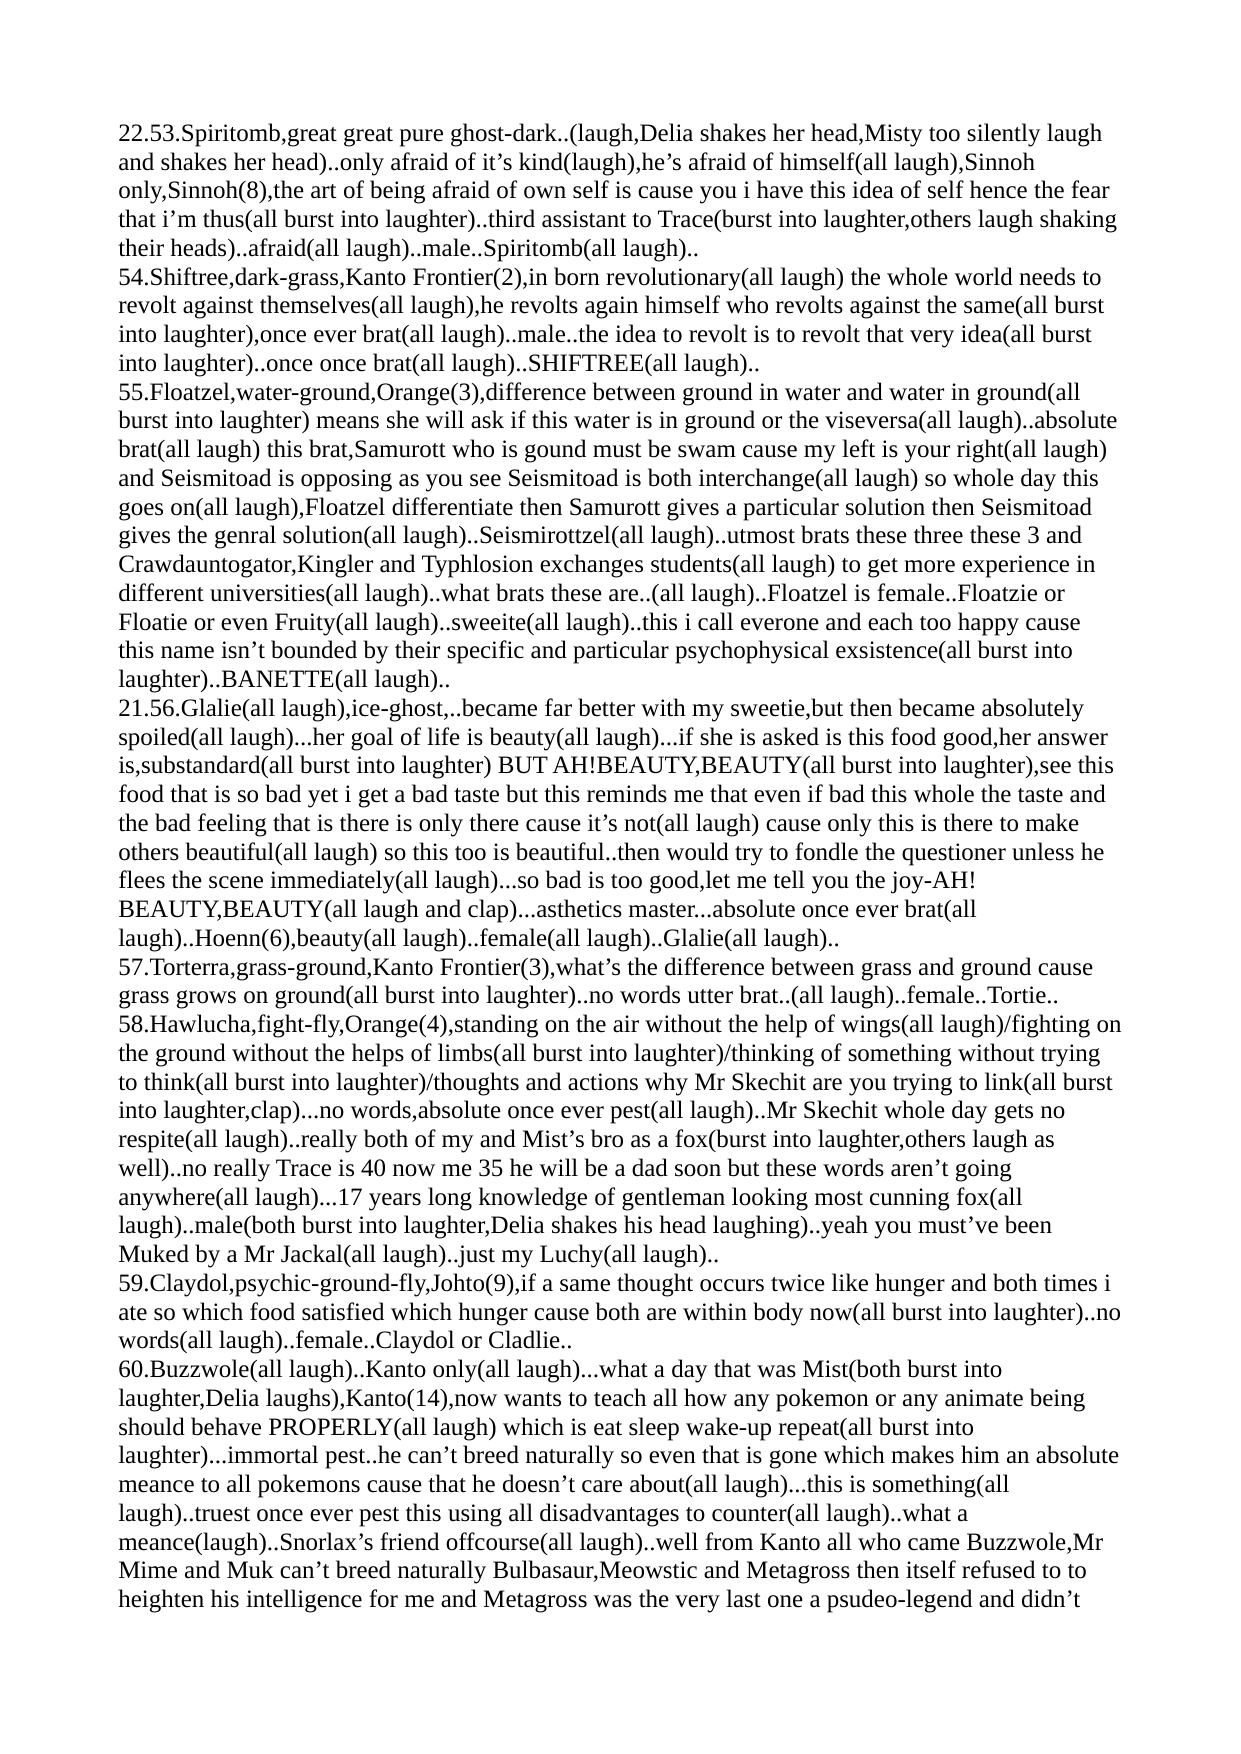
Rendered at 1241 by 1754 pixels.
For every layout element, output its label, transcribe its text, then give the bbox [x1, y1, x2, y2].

text 60.Buzzwole(all laugh)..Kanto only(all laugh)...what a day that was Mist(both burst into laughter,Delia laughs),Kanto(14),now wants to teach all how any pokemon or any animate being should behave PROPERLY(all laugh) which is eat sleep wake-up repeat(all burst into laughter)...immortal pest..he can’t breed naturally so even that is gone which makes him an absolute meance to all pokemons cause that he doesn’t care about(all laugh)...this is something(all laugh)..truest once ever pest this using all disadvantages to counter(all laugh)..what a meance(laugh)..Snorlax’s friend offcourse(all laugh)..well from Kanto all who came Buzzwole,Mr Mime and Muk can’t breed naturally Bulbasaur,Meowstic and Metagross then itself refused to to heighten his intelligence for me and Metagross was the very last one a psudeo-legend and didn’t [118, 1354, 1122, 1613]
text 59.Claydol,psychic-ground-fly,Johto(9),if a same thought occurs twice like hunger and both times i ate so which food satisfied which hunger cause both are within body now(all burst into laughter)..no words(all laugh)..female..Claydol or Cladlie.. [118, 1268, 1122, 1354]
text 55.Floatzel,water-ground,Orange(3),difference between ground in water and water in ground(all burst into laughter) means she will ask if this water is in ground or the viseversa(all laugh)..absolute brat(all laugh) this brat,Samurott who is gound must be swam cause my left is your right(all laugh) and Seismitoad is opposing as you see Seismitoad is both interchange(all laugh) so whole day this goes on(all laugh),Floatzel differentiate then Samurott gives a particular solution then Seismitoad gives the genral solution(all laugh)..Seismirottzel(all laugh)..utmost brats these three these 3 and Crawdauntogator,Kingler and Typhlosion exchanges students(all laugh) to get more experience in different universities(all laugh)..what brats these are..(all laugh)..Floatzel is female..Floatzie or Floatie or even Fruity(all laugh)..sweeite(all laugh)..this i call everone and each too happy cause this name isn’t bounded by their specific and particular psychophysical exsistence(all burst into laughter)..BANETTE(all laugh).. [118, 377, 1122, 693]
text 54.Shiftree,dark-grass,Kanto Frontier(2),in born revolutionary(all laugh) the whole world needs to revolt against themselves(all laugh),he revolts again himself who revolts against the same(all burst into laughter),once ever brat(all laugh)..male..the idea to revolt is to revolt that very idea(all burst into laughter)..once once brat(all laugh)..SHIFTREE(all laugh).. [118, 262, 1122, 377]
text 22.53.Spiritomb,great great pure ghost-dark..(laugh,Delia shakes her head,Misty too silently laugh and shakes her head)..only afraid of it’s kind(laugh),he’s afraid of himself(all laugh),Sinnoh only,Sinnoh(8),the art of being afraid of own self is cause you i have this idea of self hence the fear that i’m thus(all burst into laughter)..third assistant to Trace(burst into laughter,others laugh shaking their heads)..afraid(all laugh)..male..Spiritomb(all laugh).. [118, 118, 1122, 262]
text 21.56.Glalie(all laugh),ice-ghost,..became far better with my sweetie,but then became absolutely spoiled(all laugh)...her goal of life is beauty(all laugh)...if she is asked is this food good,her answer is,substandard(all burst into laughter) BUT AH!BEAUTY,BEAUTY(all burst into laughter),see this food that is so bad yet i get a bad taste but this reminds me that even if bad this whole the taste and the bad feeling that is there is only there cause it’s not(all laugh) cause only this is there to make others beautiful(all laugh) so this too is beautiful..then would try to fondle the questioner unless he flees the scene immediately(all laugh)...so bad is too good,let me tell you the joy-AH!BEAUTY,BEAUTY(all laugh and clap)...asthetics master...absolute once ever brat(all laugh)..Hoenn(6),beauty(all laugh)..female(all laugh)..Glalie(all laugh).. [118, 693, 1122, 952]
text 57.Torterra,grass-ground,Kanto Frontier(3),what’s the difference between grass and ground cause grass grows on ground(all burst into laughter)..no words utter brat..(all laugh)..female..Tortie.. [118, 952, 1122, 1009]
text 58.Hawlucha,fight-fly,Orange(4),standing on the air without the help of wings(all laugh)/fighting on the ground without the helps of limbs(all burst into laughter)/thinking of something without trying to think(all burst into laughter)/thoughts and actions why Mr Skechit are you trying to link(all burst into laughter,clap)...no words,absolute once ever pest(all laugh)..Mr Skechit whole day gets no respite(all laugh)..really both of my and Mist’s bro as a fox(burst into laughter,others laugh as well)..no really Trace is 40 now me 35 he will be a dad soon but these words aren’t going anywhere(all laugh)...17 years long knowledge of gentleman looking most cunning fox(all laugh)..male(both burst into laughter,Delia shakes his head laughing)..yeah you must’ve been Muked by a Mr Jackal(all laugh)..just my Luchy(all laugh).. [118, 1009, 1122, 1268]
